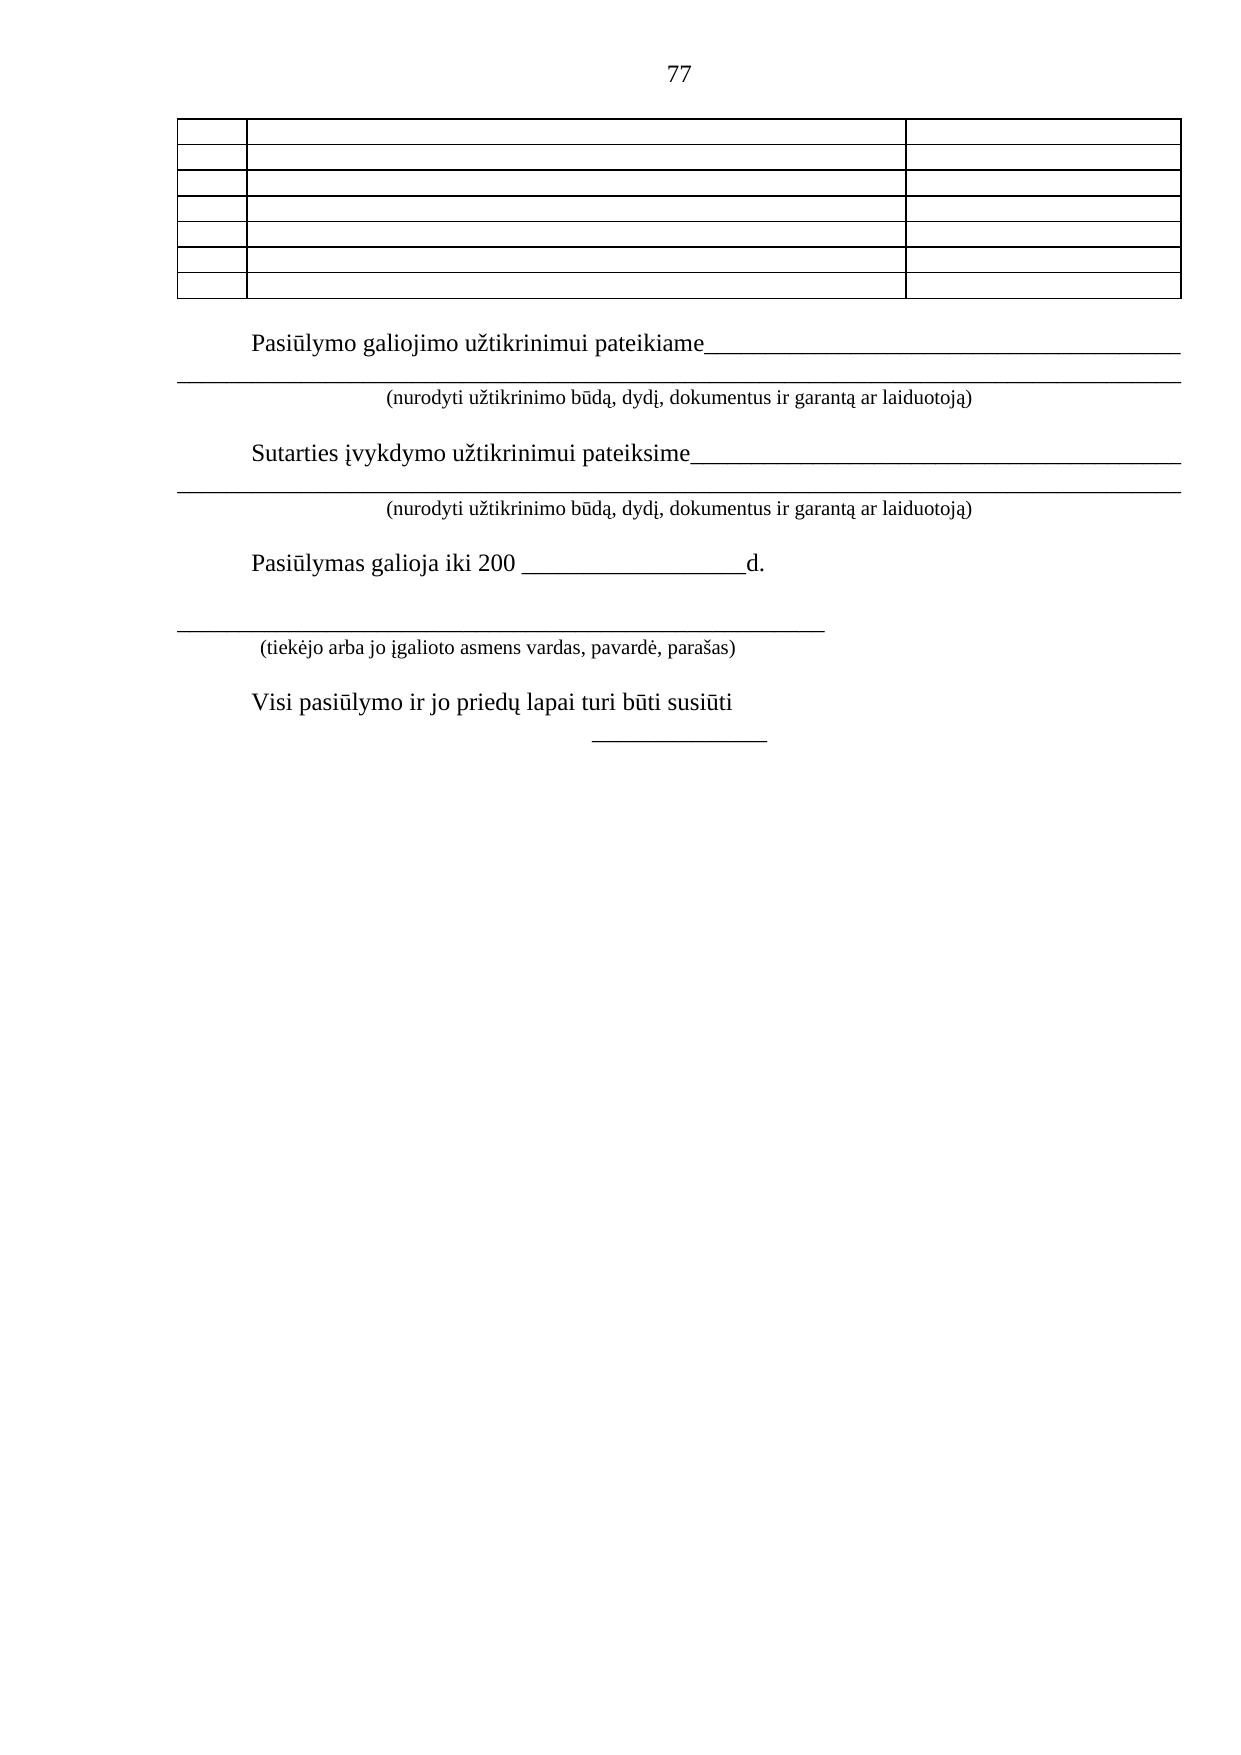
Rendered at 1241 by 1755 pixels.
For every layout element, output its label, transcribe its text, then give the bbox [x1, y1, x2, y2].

text Sutarties įvykdymo užtikrinimui pateiksime [177, 438, 1181, 467]
table_cell [178, 273, 246, 297]
table_cell [178, 197, 246, 221]
table_cell [907, 120, 1180, 144]
text (tiekėjo arba jo įgalioto asmens vardas, pavardė, parašas) [177, 635, 1181, 659]
table_cell [248, 145, 905, 169]
table_cell [907, 222, 1180, 246]
table_cell [907, 248, 1180, 272]
table_cell [178, 145, 246, 169]
table_cell [248, 197, 905, 221]
table_cell [178, 248, 246, 272]
table_cell [178, 120, 246, 144]
table_cell [907, 171, 1180, 195]
text ______________ [177, 716, 1181, 745]
text (nurodyti užtikrinimo būdą, dydį, dokumentus ir garantą ar laiduotoją) [177, 496, 1181, 520]
table_cell [178, 171, 246, 195]
table_cell [248, 248, 905, 272]
text Pasiūlymo galiojimo užtikrinimui pateikiame [177, 328, 1181, 357]
table_cell [248, 222, 905, 246]
table_cell [907, 273, 1180, 297]
table_cell [178, 222, 246, 246]
text Pasiūlymas galioja iki 200 d. [177, 548, 1181, 577]
table_cell [248, 120, 905, 144]
table_cell [248, 171, 905, 195]
table_cell [907, 197, 1180, 221]
text (nurodyti užtikrinimo būdą, dydį, dokumentus ir garantą ar laiduotoją) [177, 385, 1181, 409]
table_cell [248, 273, 905, 297]
text Visi pasiūlymo ir jo priedų lapai turi būti susiūti [177, 687, 1181, 716]
table_cell [907, 145, 1180, 169]
